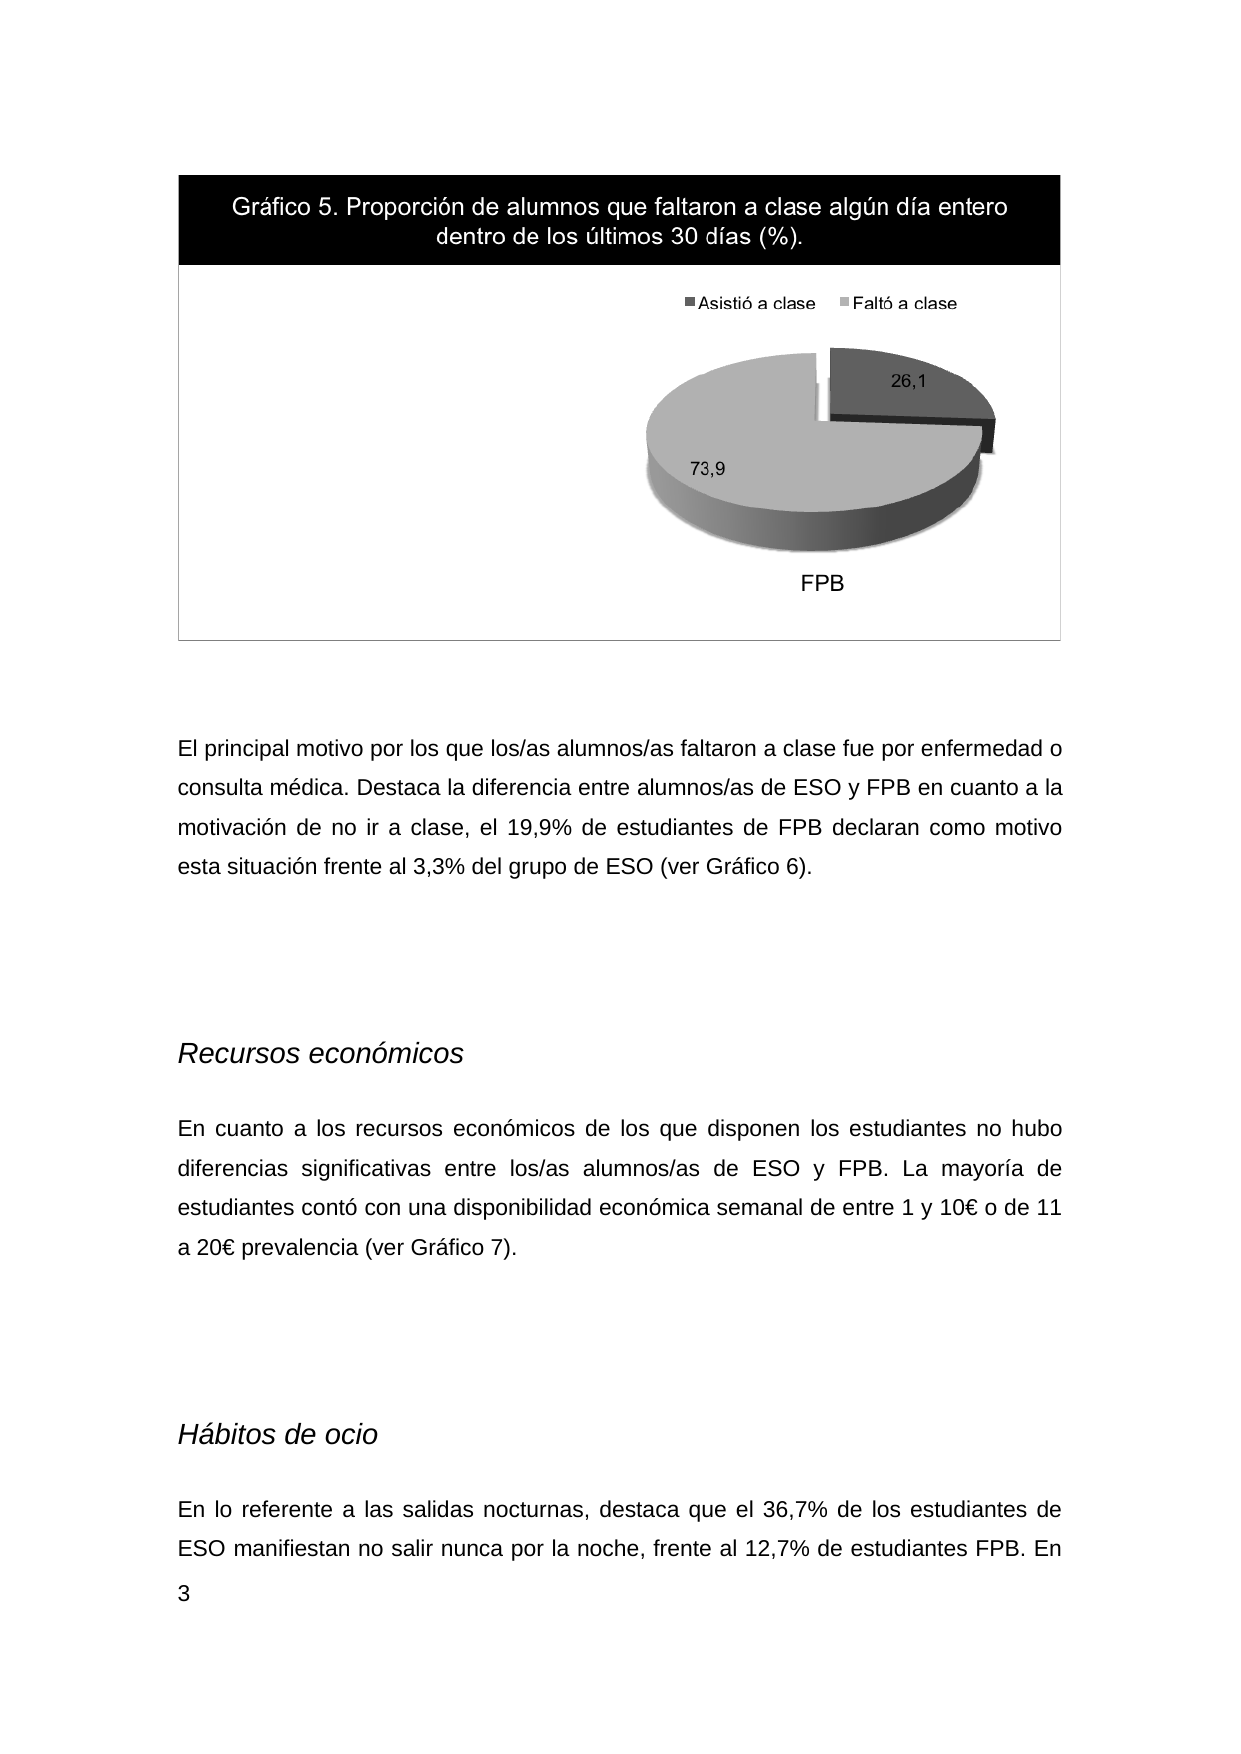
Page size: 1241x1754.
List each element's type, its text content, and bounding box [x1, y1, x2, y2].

text En cuanto a los recursos económicos de los que disponen los estudiantes no hubo diferencias significativas entre los/as alumnos/as de ESO y FPB. La mayoría de estudiantes contó con una disponibilidad económica semanal de entre 1 y 10€ o de 11 a 20€ prevalencia (ver Gráfico 7). [177, 1115, 1063, 1260]
subtitle Recursos económicos [177, 1036, 1063, 1069]
text En lo referente a las salidas nocturnas, destaca que el 36,7% de los estudiantes de ESO manifiestan no salir nunca por la noche, frente al 12,7% de estudiantes FPB. En [177, 1496, 1063, 1562]
subtitle Hábitos de ocio [177, 1417, 1063, 1450]
picture [178, 175, 1061, 641]
text El principal motivo por los que los/as alumnos/as faltaron a clase fue por enfermedad o consulta médica. Destaca la diferencia entre alumnos/as de ESO y FPB en cuanto a la motivación de no ir a clase, el 19,9% de estudiantes de FPB declaran como motivo esta situación frente al 3,3% del grupo de ESO (ver Gráfico 6). [177, 735, 1064, 879]
